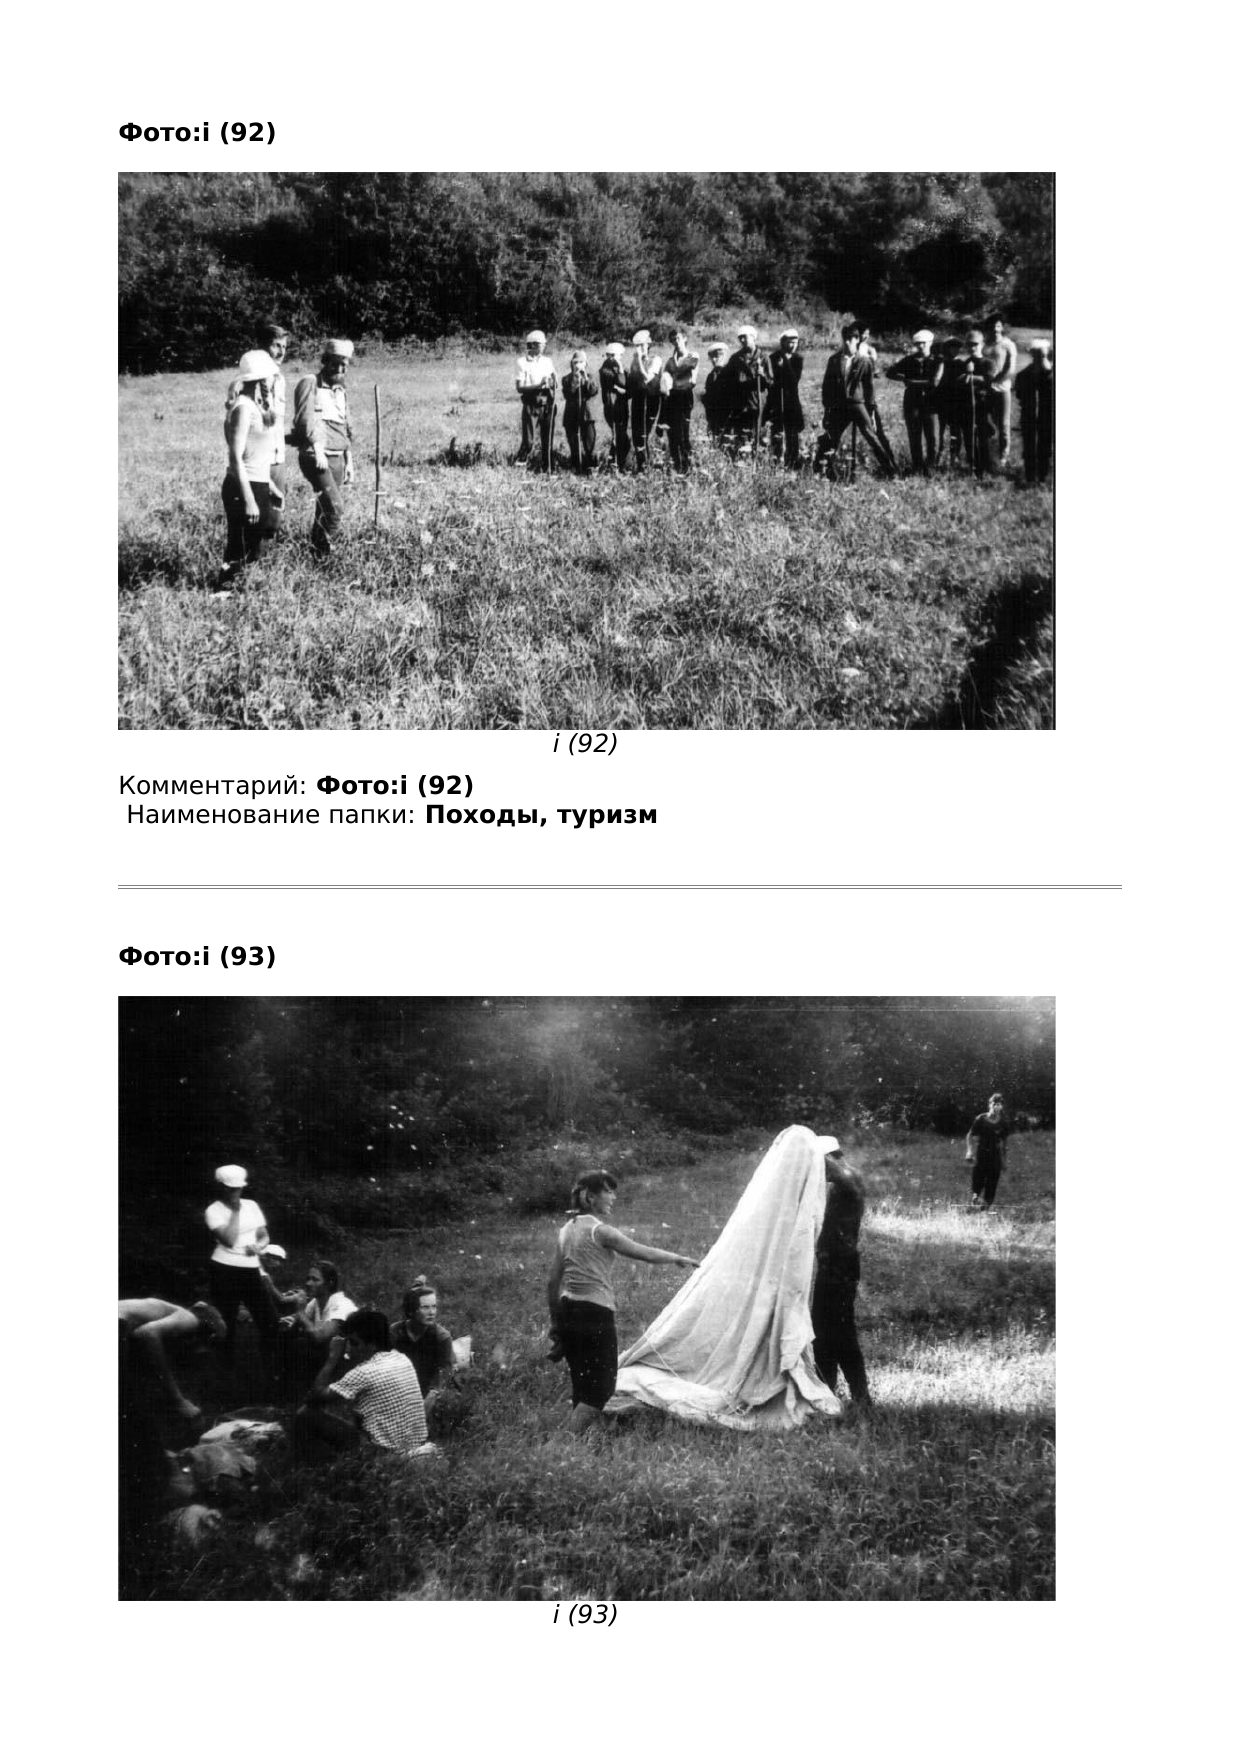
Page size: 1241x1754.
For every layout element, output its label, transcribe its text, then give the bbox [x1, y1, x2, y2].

subtitle Фото:i (92) [118, 118, 1122, 147]
subtitle Фото:i (93) [118, 942, 1122, 971]
text i (92) [118, 730, 1056, 758]
picture [118, 172, 1056, 730]
picture [118, 996, 1056, 1601]
text Комментарий: Фото:i (92) Наименование папки: Походы, туризм [118, 771, 1122, 858]
text i (93) [118, 1601, 1056, 1629]
